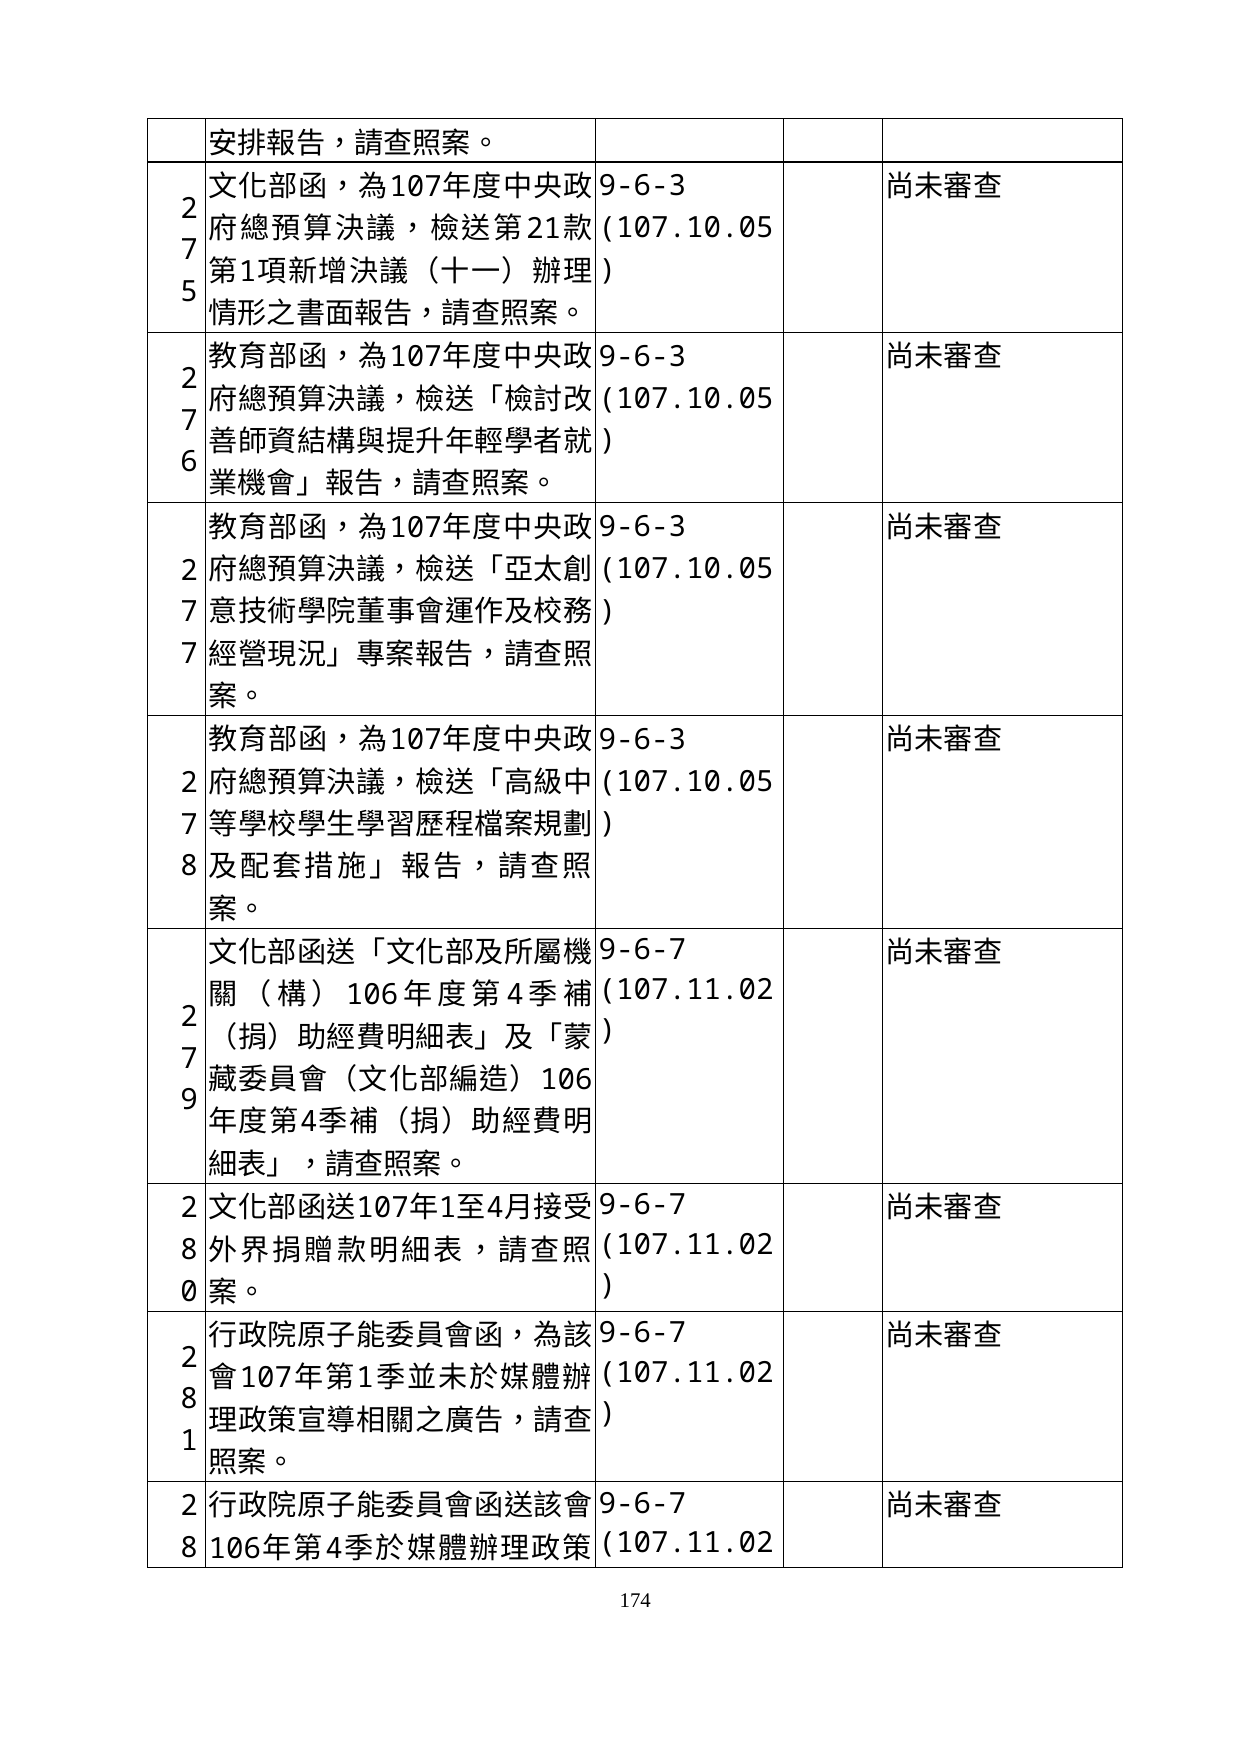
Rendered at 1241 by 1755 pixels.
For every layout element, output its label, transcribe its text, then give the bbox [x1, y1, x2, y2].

table_cell [148, 716, 205, 927]
table_cell 9-6-3 (107.10.05) [596, 333, 783, 502]
table_cell 教育部函，為107年度中央政府總預算決議，檢送「檢討改善師資結構與提升年輕學者就業機會」報告，請查照案。 [206, 333, 595, 502]
table_cell [784, 119, 882, 161]
table_cell [596, 119, 783, 161]
table_cell [148, 1184, 205, 1311]
table_cell 9-6-3 (107.10.05) [596, 163, 783, 332]
table_cell [784, 503, 882, 715]
table_cell 教育部函，為107年度中央政府總預算決議，檢送「高級中等學校學生學習歷程檔案規劃及配套措施」報告，請查照案。 [206, 716, 595, 927]
table_cell 尚未審查 [883, 1184, 1122, 1311]
table_cell [784, 929, 882, 1183]
table_cell [148, 163, 205, 332]
table_cell [784, 1312, 882, 1481]
table_cell 文化部函，為107年度中央政府總預算決議，檢送第21款第1項新增決議（十一）辦理情形之書面報告，請查照案。 [206, 163, 595, 332]
table_cell [784, 333, 882, 502]
table_cell 尚未審查 [883, 929, 1122, 1183]
table_cell 尚未審查 [883, 1312, 1122, 1481]
table_cell 文化部函送107年1至4月接受外界捐贈款明細表，請查照案。 [206, 1184, 595, 1311]
table_cell 9-6-3 (107.10.05) [596, 716, 783, 927]
table_cell [784, 716, 882, 927]
table_cell 尚未審查 [883, 503, 1122, 715]
table_cell [784, 1482, 882, 1567]
table_cell 9-6-7 (107.11.02) [596, 1312, 783, 1481]
table_cell [784, 163, 882, 332]
table_cell [148, 1482, 205, 1567]
table_cell 9-6-7 (107.11.02 [596, 1482, 783, 1567]
table_cell 9-6-3 (107.10.05) [596, 503, 783, 715]
table_cell [148, 119, 205, 161]
table_cell [148, 503, 205, 715]
table_cell 尚未審查 [883, 163, 1122, 332]
table_cell 行政院原子能委員會函送該會106年第4季於媒體辦理政策 [206, 1482, 595, 1567]
table_cell [148, 333, 205, 502]
table_cell 尚未審查 [883, 1482, 1122, 1567]
table_cell 行政院原子能委員會函，為該會107年第1季並未於媒體辦理政策宣導相關之廣告，請查照案。 [206, 1312, 595, 1481]
table_cell 尚未審查 [883, 716, 1122, 927]
table_cell [148, 929, 205, 1183]
table_cell 9-6-7 (107.11.02) [596, 1184, 783, 1311]
table_cell [784, 1184, 882, 1311]
table_cell 文化部函送「文化部及所屬機關（構）106年度第4季補（捐）助經費明細表」及「蒙藏委員會（文化部編造）106年度第4季補（捐）助經費明細表」，請查照案。 [206, 929, 595, 1183]
table_cell 教育部函，為107年度中央政府總預算決議，檢送「亞太創意技術學院董事會運作及校務經營現況」專案報告，請查照案。 [206, 503, 595, 715]
table_cell 安排報告，請查照案。 [206, 119, 595, 161]
table_cell 9-6-7 (107.11.02) [596, 929, 783, 1183]
table_cell [148, 1312, 205, 1481]
table_cell 尚未審查 [883, 333, 1122, 502]
table_cell [883, 119, 1122, 161]
